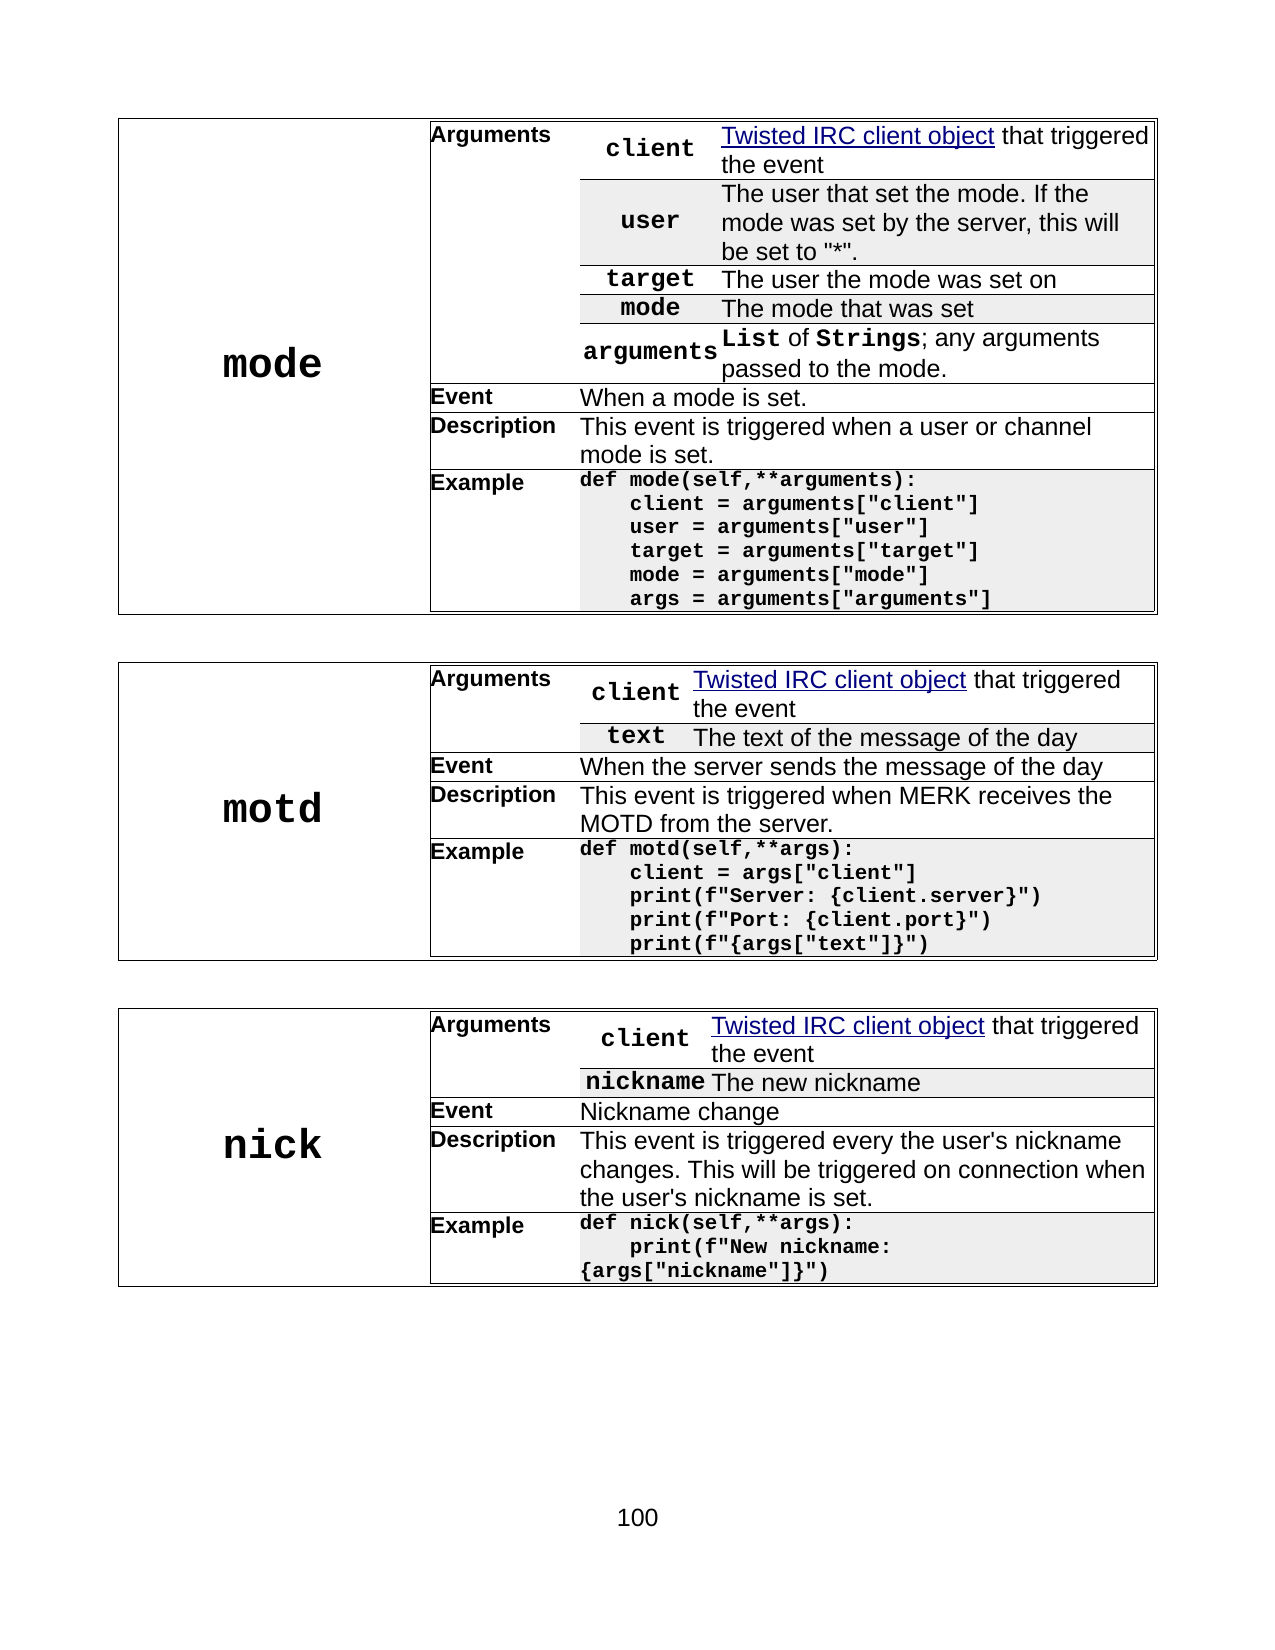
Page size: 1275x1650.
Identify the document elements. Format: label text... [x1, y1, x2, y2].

table_cell Example [431, 839, 579, 956]
table_cell Event [431, 753, 579, 781]
table_cell Nickname change [580, 1098, 1154, 1126]
table_header motd [119, 663, 427, 960]
table_cell def motd(self,**args): client = args["client"] print(f"Server: {client.server}") print(f"Port: {client.port}") print(f"{args["text"]}") [580, 839, 1154, 956]
table_header Twisted IRC client object that triggered the event [721, 122, 1154, 179]
table_cell def nick(self,**args): print(f"New nickname: {args["nickname"]}") [580, 1213, 1154, 1283]
table_header mode [119, 119, 427, 614]
table_cell user [580, 180, 721, 265]
table_cell List of Strings; any arguments passed to the mode. [721, 324, 1154, 383]
table_cell Example [431, 470, 579, 611]
table_header Twisted IRC client object that triggered the event [693, 666, 1154, 723]
table_header nick [119, 1009, 427, 1286]
table_header [427, 663, 1157, 960]
table_cell When the server sends the message of the day [580, 753, 1154, 781]
table_header client [580, 1012, 711, 1068]
table_cell arguments [580, 324, 721, 383]
table_cell text [580, 724, 693, 752]
table_cell This event is triggered when MERK receives the MOTD from the server. [580, 782, 1154, 838]
table_header Arguments [431, 1012, 579, 1097]
table_cell The user the mode was set on [721, 266, 1154, 294]
table_cell Description [431, 413, 579, 469]
table_cell When a mode is set. [580, 384, 1154, 412]
table_cell Description [431, 1127, 579, 1212]
table_cell def mode(self,**arguments): client = arguments["client"] user = arguments["user"] target = arguments["target"] mode = arguments["mode"] args = arguments["arguments"] [580, 470, 1154, 611]
table_cell The new nickname [711, 1069, 1154, 1097]
table_cell target [580, 266, 721, 294]
table_cell nickname [580, 1069, 711, 1097]
table_cell This event is triggered every the user's nickname changes. This will be triggered on connection when the user's nickname is set. [580, 1127, 1154, 1212]
table_header Arguments [431, 666, 579, 752]
table_header client [580, 122, 721, 179]
table_cell The text of the message of the day [693, 724, 1154, 752]
table_cell This event is triggered when a user or channel mode is set. [580, 413, 1154, 469]
table_cell The user that set the mode. If the mode was set by the server, this will be set to "*". [721, 180, 1154, 265]
table_header [427, 119, 1157, 614]
table_cell Event [431, 384, 579, 412]
table_header [427, 1009, 1157, 1286]
table_cell Description [431, 782, 579, 838]
table_cell mode [580, 295, 721, 323]
table_cell Example [431, 1213, 579, 1283]
table_header client [580, 666, 693, 723]
table_cell The mode that was set [721, 295, 1154, 323]
table_header Twisted IRC client object that triggered the event [711, 1012, 1154, 1068]
table_header Arguments [431, 122, 579, 383]
table_cell Event [431, 1098, 579, 1126]
